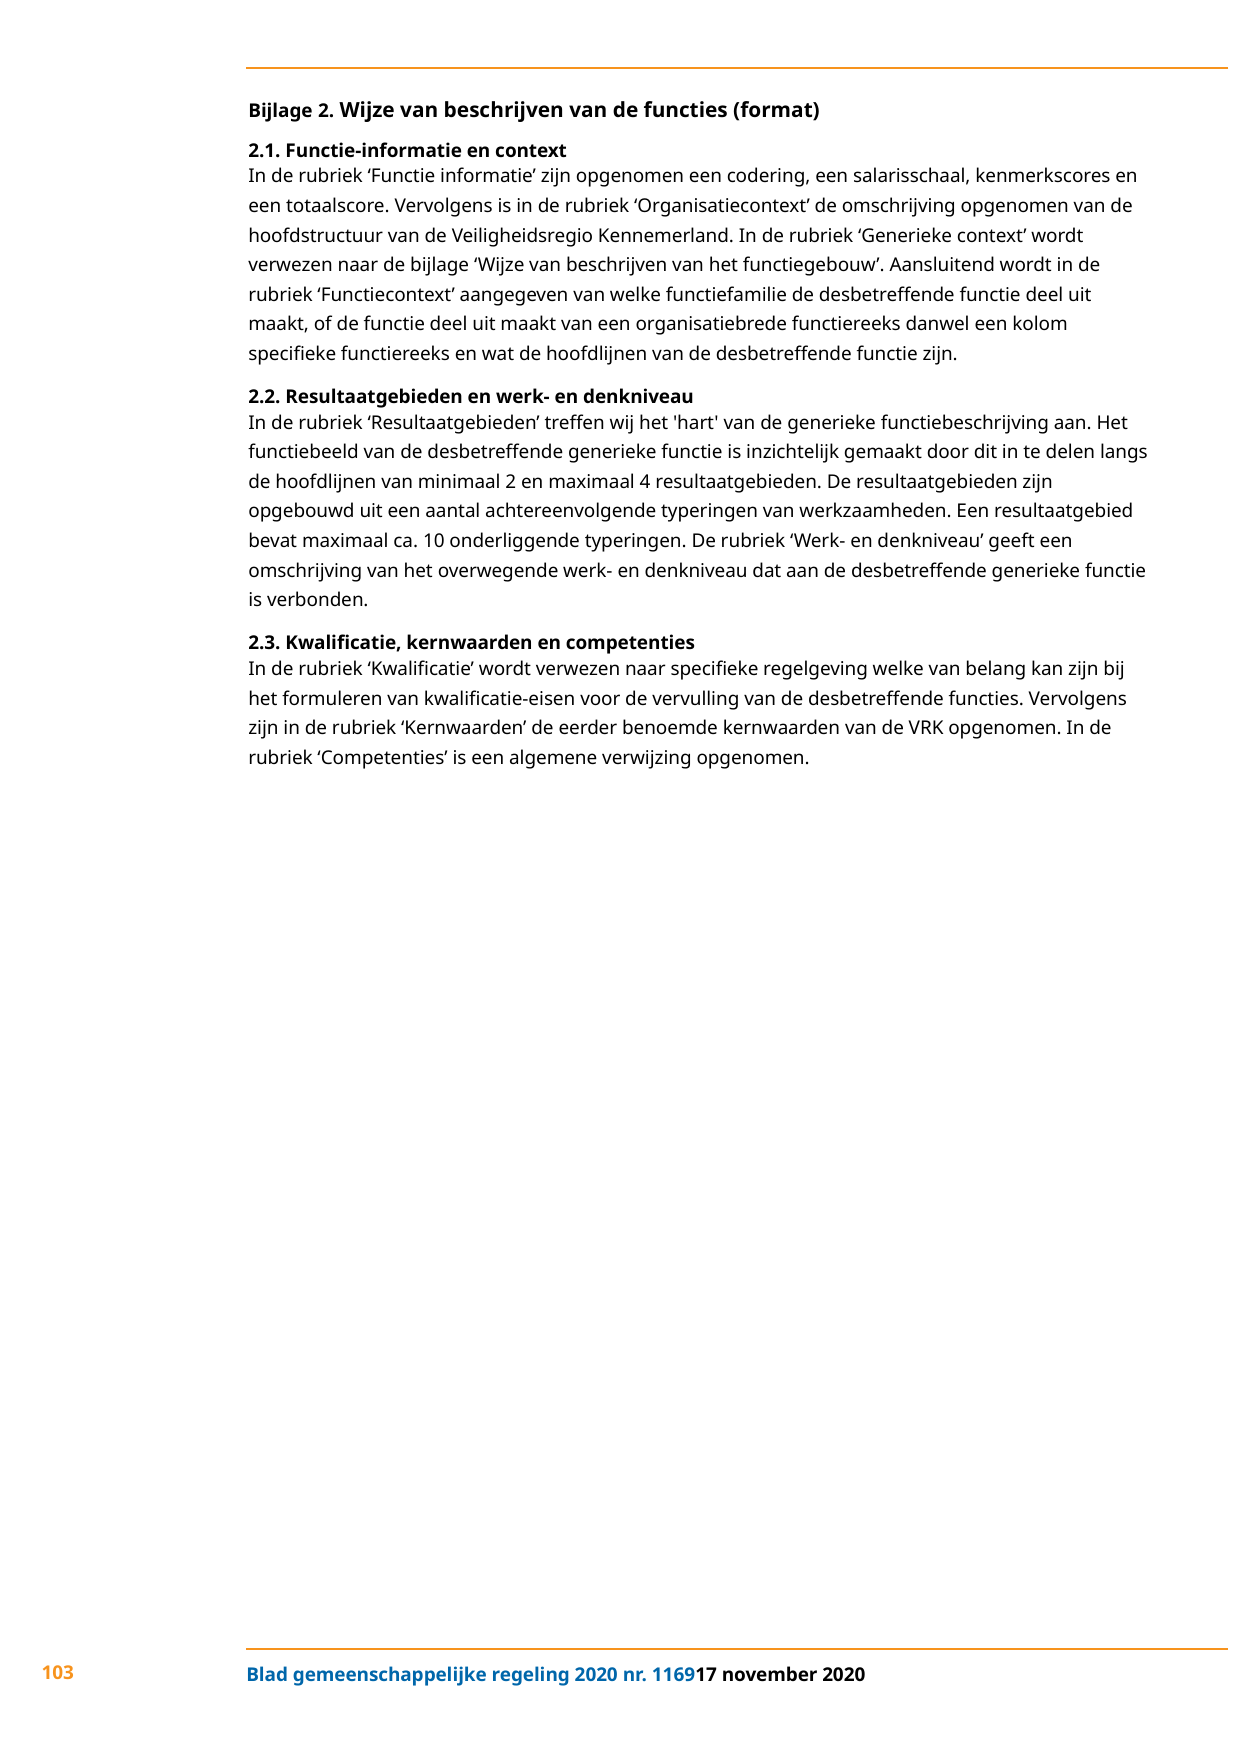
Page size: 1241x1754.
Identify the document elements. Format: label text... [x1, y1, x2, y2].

picture [41, 47, 231, 172]
text Bijlage 2. Wijze van beschrijven van de functies (format) [248, 95, 1152, 123]
text 2.3. Kwalificatie, kernwaarden en competenties [248, 629, 1152, 655]
text In de rubriek ‘Kwalificatie’ wordt verwezen naar specifieke regelgeving welke van belang kan zijn bij het formuleren van kwalificatie-eisen voor de vervulling van de desbetreffende functies. Vervolgens zijn in de rubriek ‘Kernwaarden’ de eerder benoemde kernwaarden van de VRK opgenomen. In de rubriek ‘Competenties’ is een algemene verwijzing opgenomen. [248, 655, 1152, 770]
text In de rubriek ‘Resultaatgebieden’ treffen wij het 'hart' van de generieke functiebeschrijving aan. Het functiebeeld van de desbetreffende generieke functie is inzichtelijk gemaakt door dit in te delen langs de hoofdlijnen van minimaal 2 en maximaal 4 resultaatgebieden. De resultaatgebieden zijn opgebouwd uit een aantal achtereenvolgende typeringen van werkzaamheden. Een resultaatgebied bevat maximaal ca. 10 onderliggende typeringen. De rubriek ‘Werk- en denkniveau’ geeft een omschrijving van het overwegende werk- en denkniveau dat aan de desbetreffende generieke functie is verbonden. [248, 409, 1152, 612]
text In de rubriek ‘Functie informatie’ zijn opgenomen een codering, een salarisschaal, kenmerkscores en een totaalscore. Vervolgens is in de rubriek ‘Organisatiecontext’ de omschrijving opgenomen van de hoofdstructuur van de Veiligheidsregio Kennemerland. In de rubriek ‘Generieke context’ wordt verwezen naar de bijlage ‘Wijze van beschrijven van het functiegebouw’. Aansluitend wordt in de rubriek ‘Functiecontext’ aangegeven van welke functiefamilie de desbetreffende functie deel uit maakt, of de functie deel uit maakt van een organisatiebrede functiereeks danwel een kolom specifieke functiereeks en wat de hoofdlijnen van de desbetreffende functie zijn. [248, 163, 1152, 366]
text 2.1. Functie-informatie en context [248, 137, 1152, 163]
text 2.2. Resultaatgebieden en werk- en denkniveau [248, 383, 1152, 409]
